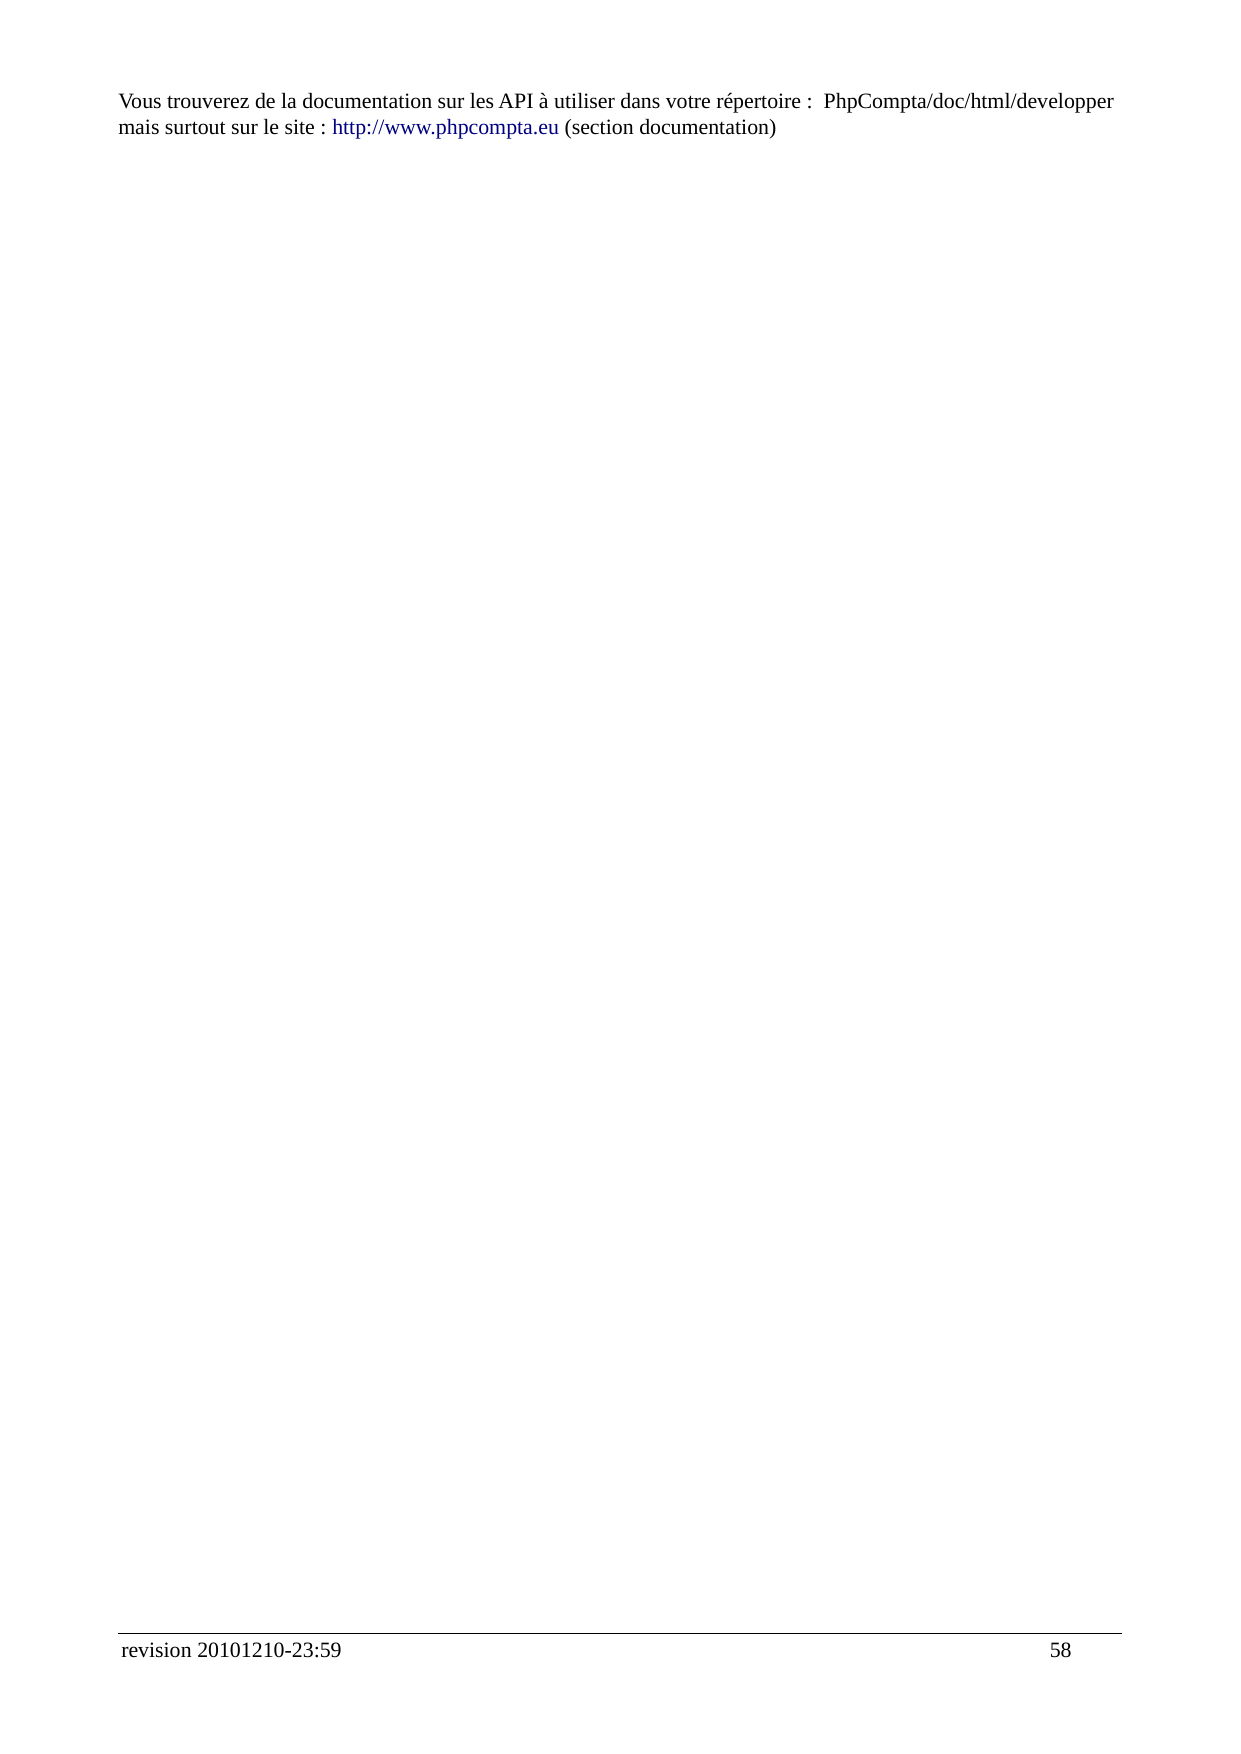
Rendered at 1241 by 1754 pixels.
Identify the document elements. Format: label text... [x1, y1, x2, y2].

text Vous trouverez de la documentation sur les API à utiliser dans votre répertoire : PhpCompta/doc/html/developper mais surtout sur le site : http://www.phpcompta.eu (section documentation) [118, 88, 1122, 139]
